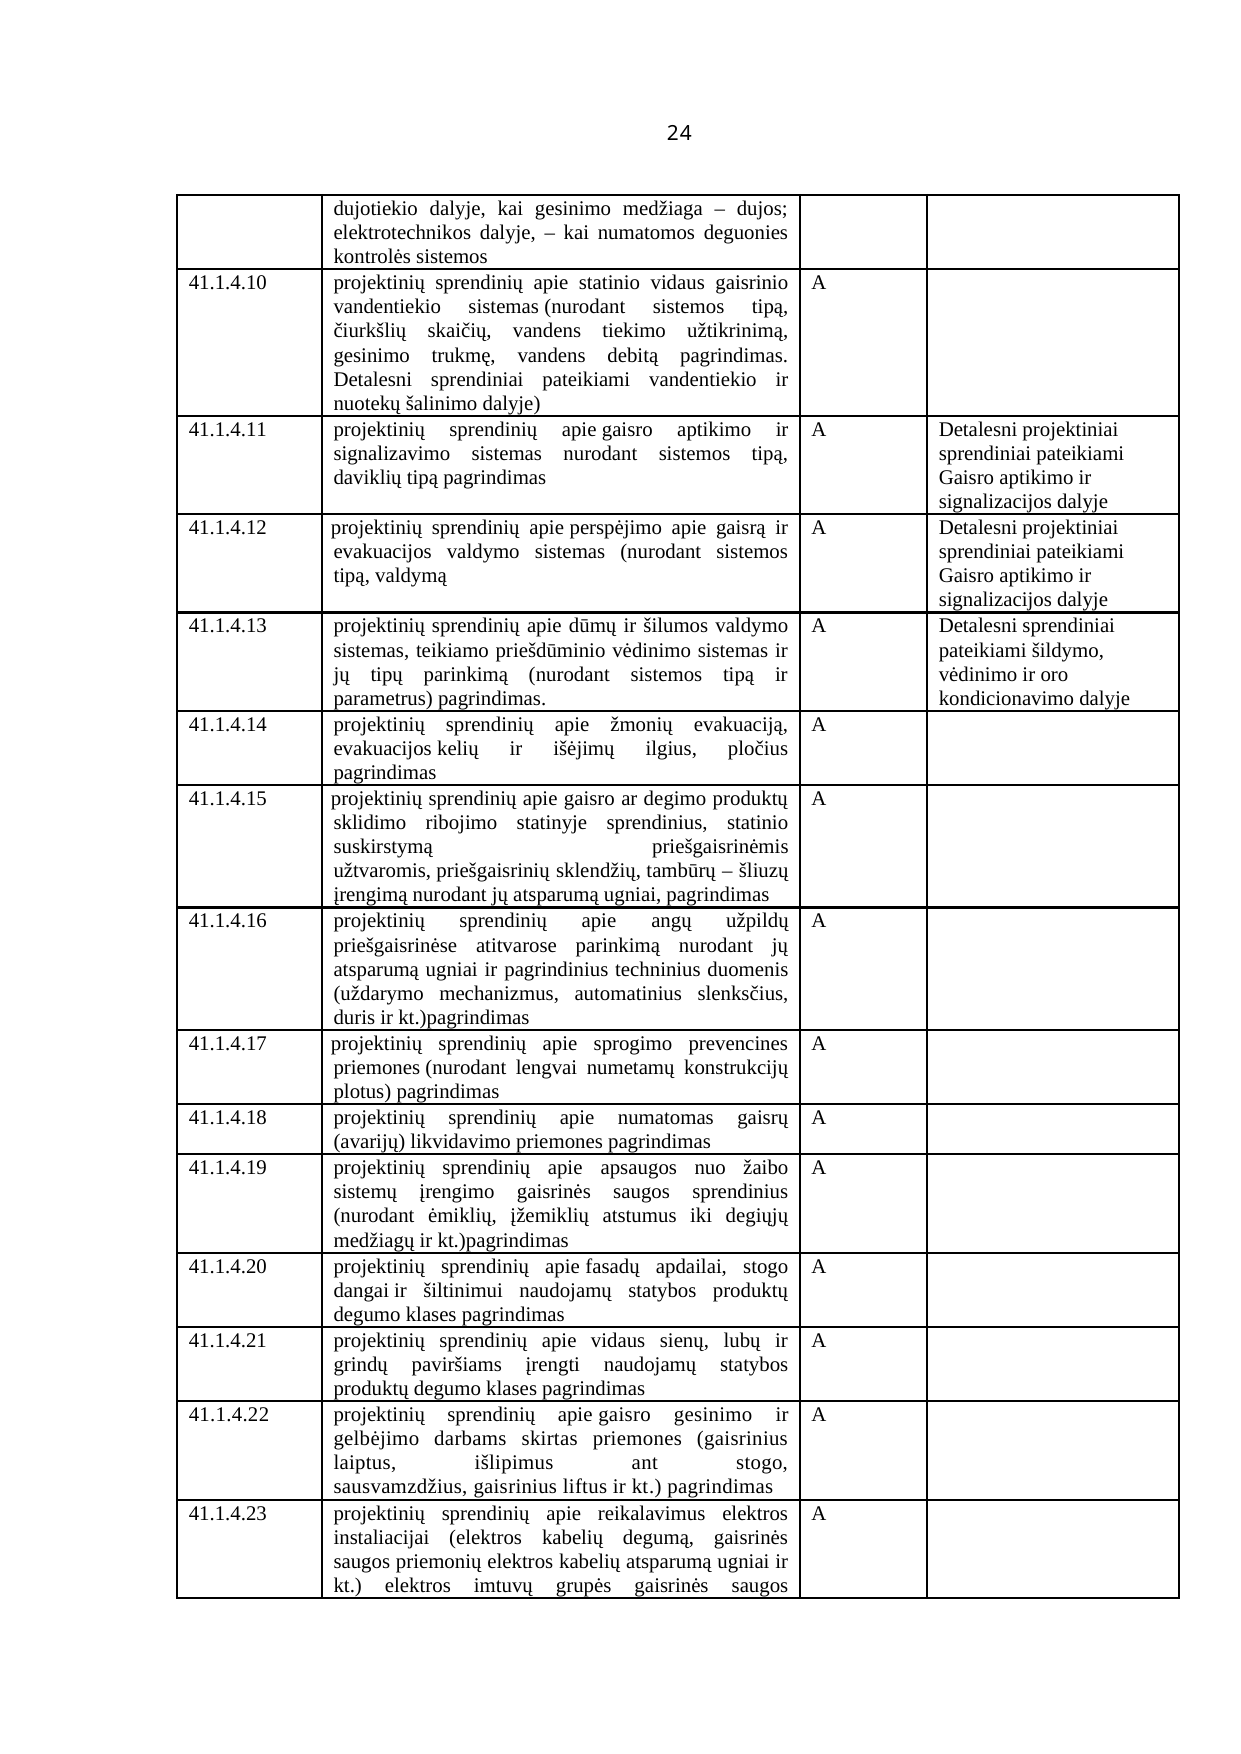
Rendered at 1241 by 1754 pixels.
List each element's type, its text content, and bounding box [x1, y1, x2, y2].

table_cell projektinių sprendinių apie apsaugos nuo žaibo sistemų įrengimo gaisrinės saugos sprendinius (nurodant ėmiklių, įžemiklių atstumus iki degiųjų medžiagų ir kt.)pagrindimas [323, 1155, 799, 1252]
table_cell [928, 909, 1178, 1029]
table_cell 41.1.4.14 [178, 712, 321, 784]
table_cell [928, 786, 1178, 906]
table_cell [928, 196, 1178, 268]
table_cell A [801, 614, 926, 710]
table_cell 41.1.4.19 [178, 1155, 321, 1252]
table_cell projektinių sprendinių apie gaisro aptikimo ir signalizavimo sistemas nurodant sistemos tipą, daviklių tipą pagrindimas [323, 417, 799, 513]
table_cell projektinių sprendinių apie žmonių evakuaciją, evakuacijos kelių ir išėjimų ilgius, pločius pagrindimas [323, 712, 799, 784]
table_cell projektinių sprendinių apie perspėjimo apie gaisrą ir evakuacijos valdymo sistemas (nurodant sistemos tipą, valdymą [323, 515, 799, 611]
table_cell A [801, 1105, 926, 1153]
table_cell [928, 1402, 1178, 1498]
table_cell projektinių sprendinių apie dūmų ir šilumos valdymo sistemas, teikiamo priešdūminio vėdinimo sistemas ir jų tipų parinkimą (nurodant sistemos tipą ir parametrus) pagrindimas. [323, 614, 799, 710]
table_cell 41.1.4.22 [178, 1402, 321, 1498]
table_cell 41.1.4.13 [178, 614, 321, 710]
table_cell projektinių sprendinių apie statinio vidaus gaisrinio vandentiekio sistemas (nurodant sistemos tipą, čiurkšlių skaičių, vandens tiekimo užtikrinimą, gesinimo trukmę, vandens debitą pagrindimas. Detalesni sprendiniai pateikiami vandentiekio ir nuotekų šalinimo dalyje) [323, 270, 799, 415]
table_cell A [801, 1328, 926, 1400]
table_cell projektinių sprendinių apie reikalavimus elektros instaliacijai (elektros kabelių degumą, gaisrinės saugos priemonių elektros kabelių atsparumą ugniai ir kt.) elektros imtuvų grupės gaisrinės saugos [323, 1501, 799, 1597]
table_cell 41.1.4.17 [178, 1031, 321, 1103]
table_cell [928, 270, 1178, 415]
table_cell Detalesni projektiniai sprendiniai pateikiami Gaisro aptikimo ir signalizacijos dalyje [928, 515, 1178, 611]
table_cell projektinių sprendinių apie vidaus sienų, lubų ir grindų paviršiams įrengti naudojamų statybos produktų degumo klases pagrindimas [323, 1328, 799, 1400]
table_cell 41.1.4.21 [178, 1328, 321, 1400]
table_cell 41.1.4.20 [178, 1254, 321, 1326]
table_cell A [801, 1254, 926, 1326]
table_cell 41.1.4.10 [178, 270, 321, 415]
table_cell projektinių sprendinių apie numatomas gaisrų (avarijų) likvidavimo priemones pagrindimas [323, 1105, 799, 1153]
table_cell 41.1.4.12 [178, 515, 321, 611]
table_cell [928, 1155, 1178, 1252]
table_cell [801, 196, 926, 268]
table_cell A [801, 270, 926, 415]
table_cell 41.1.4.11 [178, 417, 321, 513]
table_cell A [801, 1031, 926, 1103]
table_cell [928, 1031, 1178, 1103]
table_cell A [801, 515, 926, 611]
table_cell A [801, 1501, 926, 1597]
table_cell [928, 1501, 1178, 1597]
table_cell projektinių sprendinių apie fasadų apdailai, stogo dangai ir šiltinimui naudojamų statybos produktų degumo klases pagrindimas [323, 1254, 799, 1326]
table_cell A [801, 1155, 926, 1252]
table_cell projektinių sprendinių apie angų užpildų priešgaisrinėse atitvarose parinkimą nurodant jų atsparumą ugniai ir pagrindinius techninius duomenis (uždarymo mechanizmus, automatinius slenksčius, duris ir kt.)pagrindimas [323, 909, 799, 1029]
table_cell 41.1.4.23 [178, 1501, 321, 1597]
table_cell 41.1.4.16 [178, 909, 321, 1029]
table_cell dujotiekio dalyje, kai gesinimo medžiaga – dujos; elektrotechnikos dalyje, – kai numatomos deguonies kontrolės sistemos [323, 196, 799, 268]
table_cell projektinių sprendinių apie sprogimo prevencines priemones (nurodant lengvai numetamų konstrukcijų plotus) pagrindimas [323, 1031, 799, 1103]
table_cell A [801, 786, 926, 906]
table_cell [928, 1328, 1178, 1400]
table_cell [928, 1254, 1178, 1326]
table_cell Detalesni sprendiniai pateikiami šildymo, vėdinimo ir oro kondicionavimo dalyje [928, 614, 1178, 710]
table_cell Detalesni projektiniai sprendiniai pateikiami Gaisro aptikimo ir signalizacijos dalyje [928, 417, 1178, 513]
table_cell 41.1.4.18 [178, 1105, 321, 1153]
table_cell [928, 1105, 1178, 1153]
table_cell 41.1.4.15 [178, 786, 321, 906]
table_cell [928, 712, 1178, 784]
table_cell projektinių sprendinių apie gaisro gesinimo ir gelbėjimo darbams skirtas priemones (gaisrinius laiptus, išlipimus ant stogo, sausvamzdžius, gaisrinius liftus ir kt.) pagrindimas [323, 1402, 799, 1498]
table_cell A [801, 1402, 926, 1498]
table_cell [178, 196, 321, 268]
table_cell A [801, 909, 926, 1029]
table_cell A [801, 417, 926, 513]
table_cell A [801, 712, 926, 784]
table_cell projektinių sprendinių apie gaisro ar degimo produktų sklidimo ribojimo statinyje sprendinius, statinio suskirstymą priešgaisrinėmis užtvaromis, priešgaisrinių sklendžių, tambūrų – šliuzų įrengimą nurodant jų atsparumą ugniai, pagrindimas [323, 786, 799, 906]
